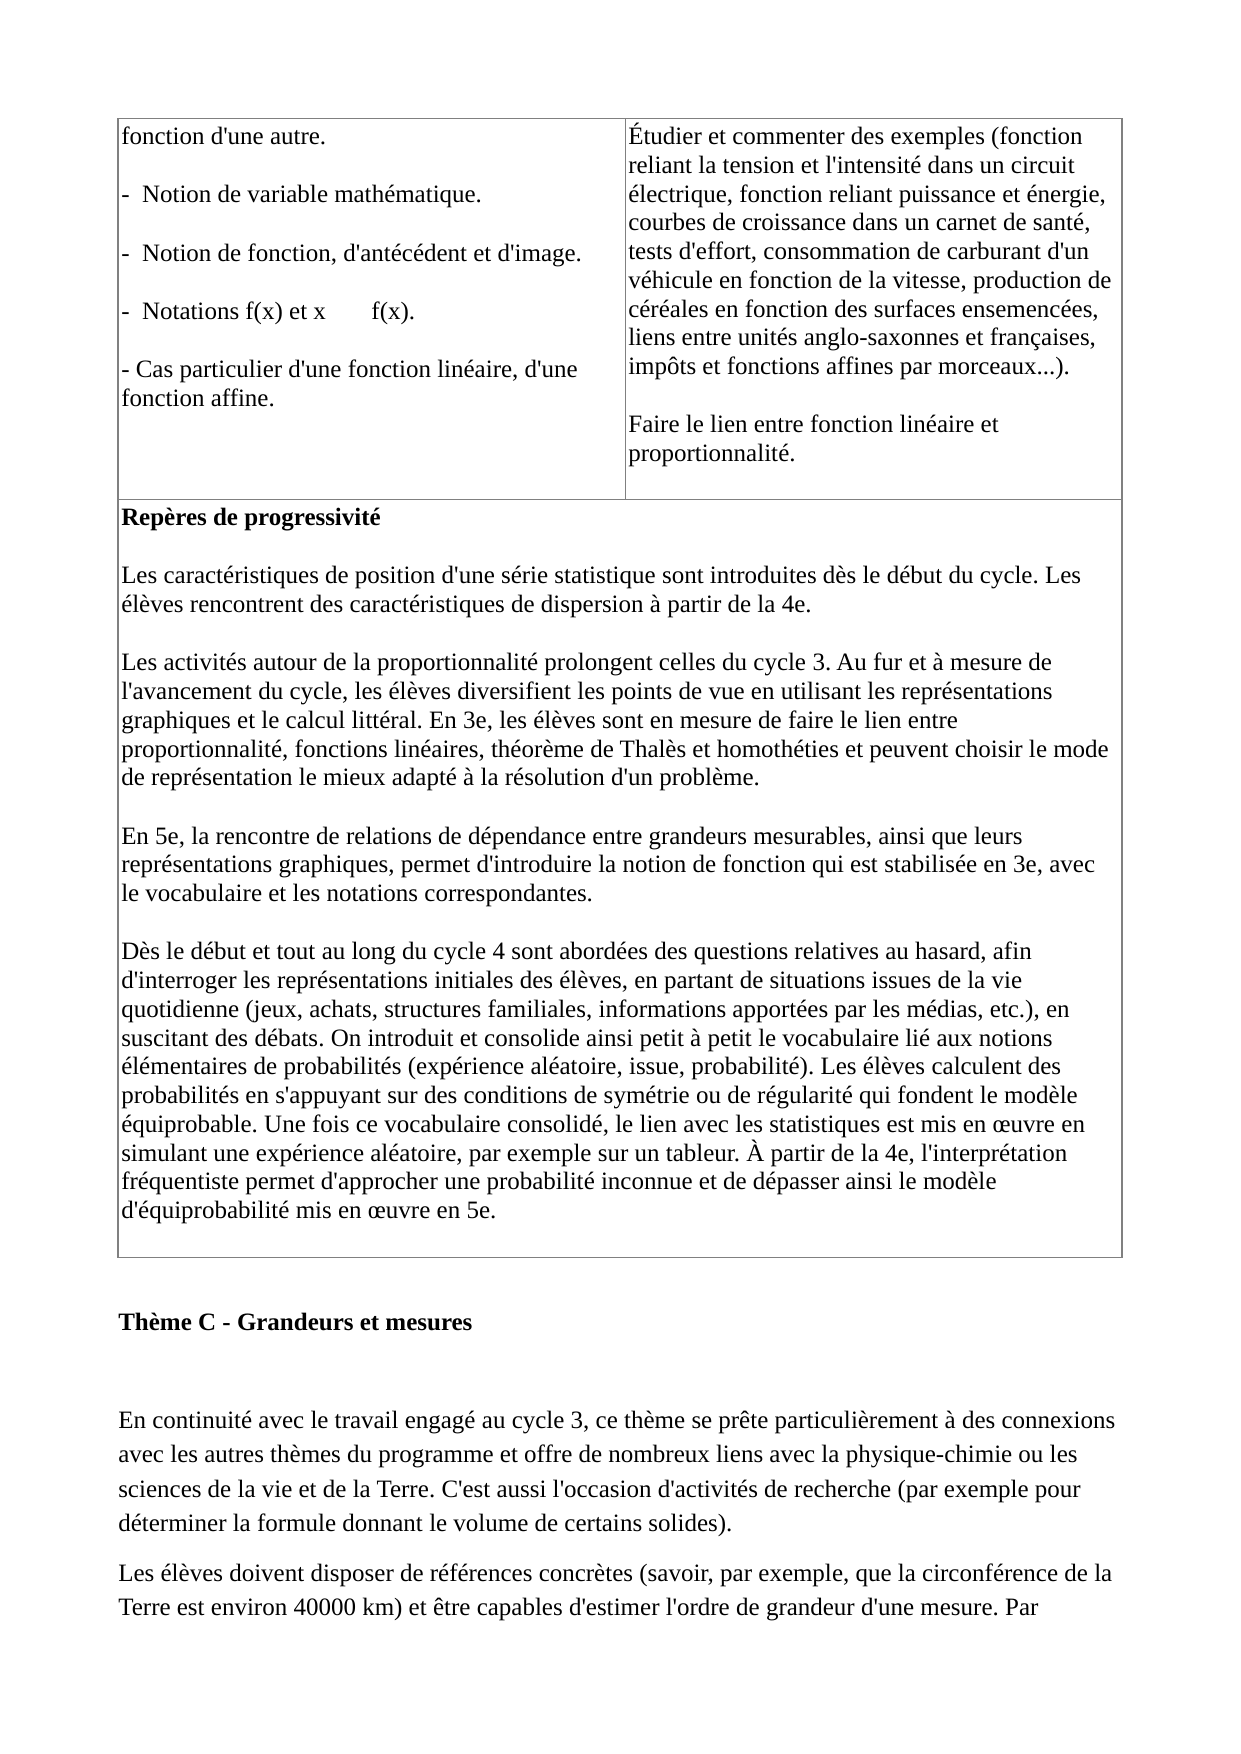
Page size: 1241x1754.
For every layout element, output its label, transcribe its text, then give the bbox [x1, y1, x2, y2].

text En continuité avec le travail engagé au cycle 3, ce thème se prête particulièrement à des connexions avec les autres thèmes du programme et offre de nombreux liens avec la physique-chimie ou les sciences de la vie et de la Terre. C'est aussi l'occasion d'activités de recherche (par exemple pour déterminer la formule donnant le volume de certains solides). [118, 1405, 1122, 1537]
table_cell fonction d'une autre. - Notion de variable mathématique. - Notion de fonction, d'antécédent et d'image. - Notations f(x) et x f(x). - Cas particulier d'une fonction linéaire, d'une fonction affine. [119, 119, 625, 499]
table_cell Étudier et commenter des exemples (fonction reliant la tension et l'intensité dans un circuit électrique, fonction reliant puissance et énergie, courbes de croissance dans un carnet de santé, tests d'effort, consommation de carburant d'un véhicule en fonction de la vitesse, production de céréales en fonction des surfaces ensemencées, liens entre unités anglo-saxonnes et françaises, impôts et fonctions affines par morceaux...). Faire le lien entre fonction linéaire et proportionnalité. [626, 119, 1121, 499]
text Thème C - Grandeurs et mesures [118, 1307, 1122, 1336]
text Les élèves doivent disposer de références concrètes (savoir, par exemple, que la circonférence de la Terre est environ 40000 km) et être capables d'estimer l'ordre de grandeur d'une mesure. Par [118, 1558, 1122, 1621]
table_cell Repères de progressivité Les caractéristiques de position d'une série statistique sont introduites dès le début du cycle. Les élèves rencontrent des caractéristiques de dispersion à partir de la 4e. Les activités autour de la proportionnalité prolongent celles du cycle 3. Au fur et à mesure de l'avancement du cycle, les élèves diversifient les points de vue en utilisant les représentations graphiques et le calcul littéral. En 3e, les élèves sont en mesure de faire le lien entre proportionnalité, fonctions linéaires, théorème de Thalès et homothéties et peuvent choisir le mode de représentation le mieux adapté à la résolution d'un problème. En 5e, la rencontre de relations de dépendance entre grandeurs mesurables, ainsi que leurs représentations graphiques, permet d'introduire la notion de fonction qui est stabilisée en 3e, avec le vocabulaire et les notations correspondantes. Dès le début et tout au long du cycle 4 sont abordées des questions relatives au hasard, afin d'interroger les représentations initiales des élèves, en partant de situations issues de la vie quotidienne (jeux, achats, structures familiales, informations apportées par les médias, etc.), en suscitant des débats. On introduit et consolide ainsi petit à petit le vocabulaire lié aux notions élémentaires de probabilités (expérience aléatoire, issue, probabilité). Les élèves calculent des probabilités en s'appuyant sur des conditions de symétrie ou de régularité qui fondent le modèle équiprobable. Une fois ce vocabulaire consolidé, le lien avec les statistiques est mis en œuvre en simulant une expérience aléatoire, par exemple sur un tableur. À partir de la 4e, l'interprétation fréquentiste permet d'approcher une probabilité inconnue et de dépasser ainsi le modèle d'équiprobabilité mis en œuvre en 5e. [119, 500, 1121, 1256]
